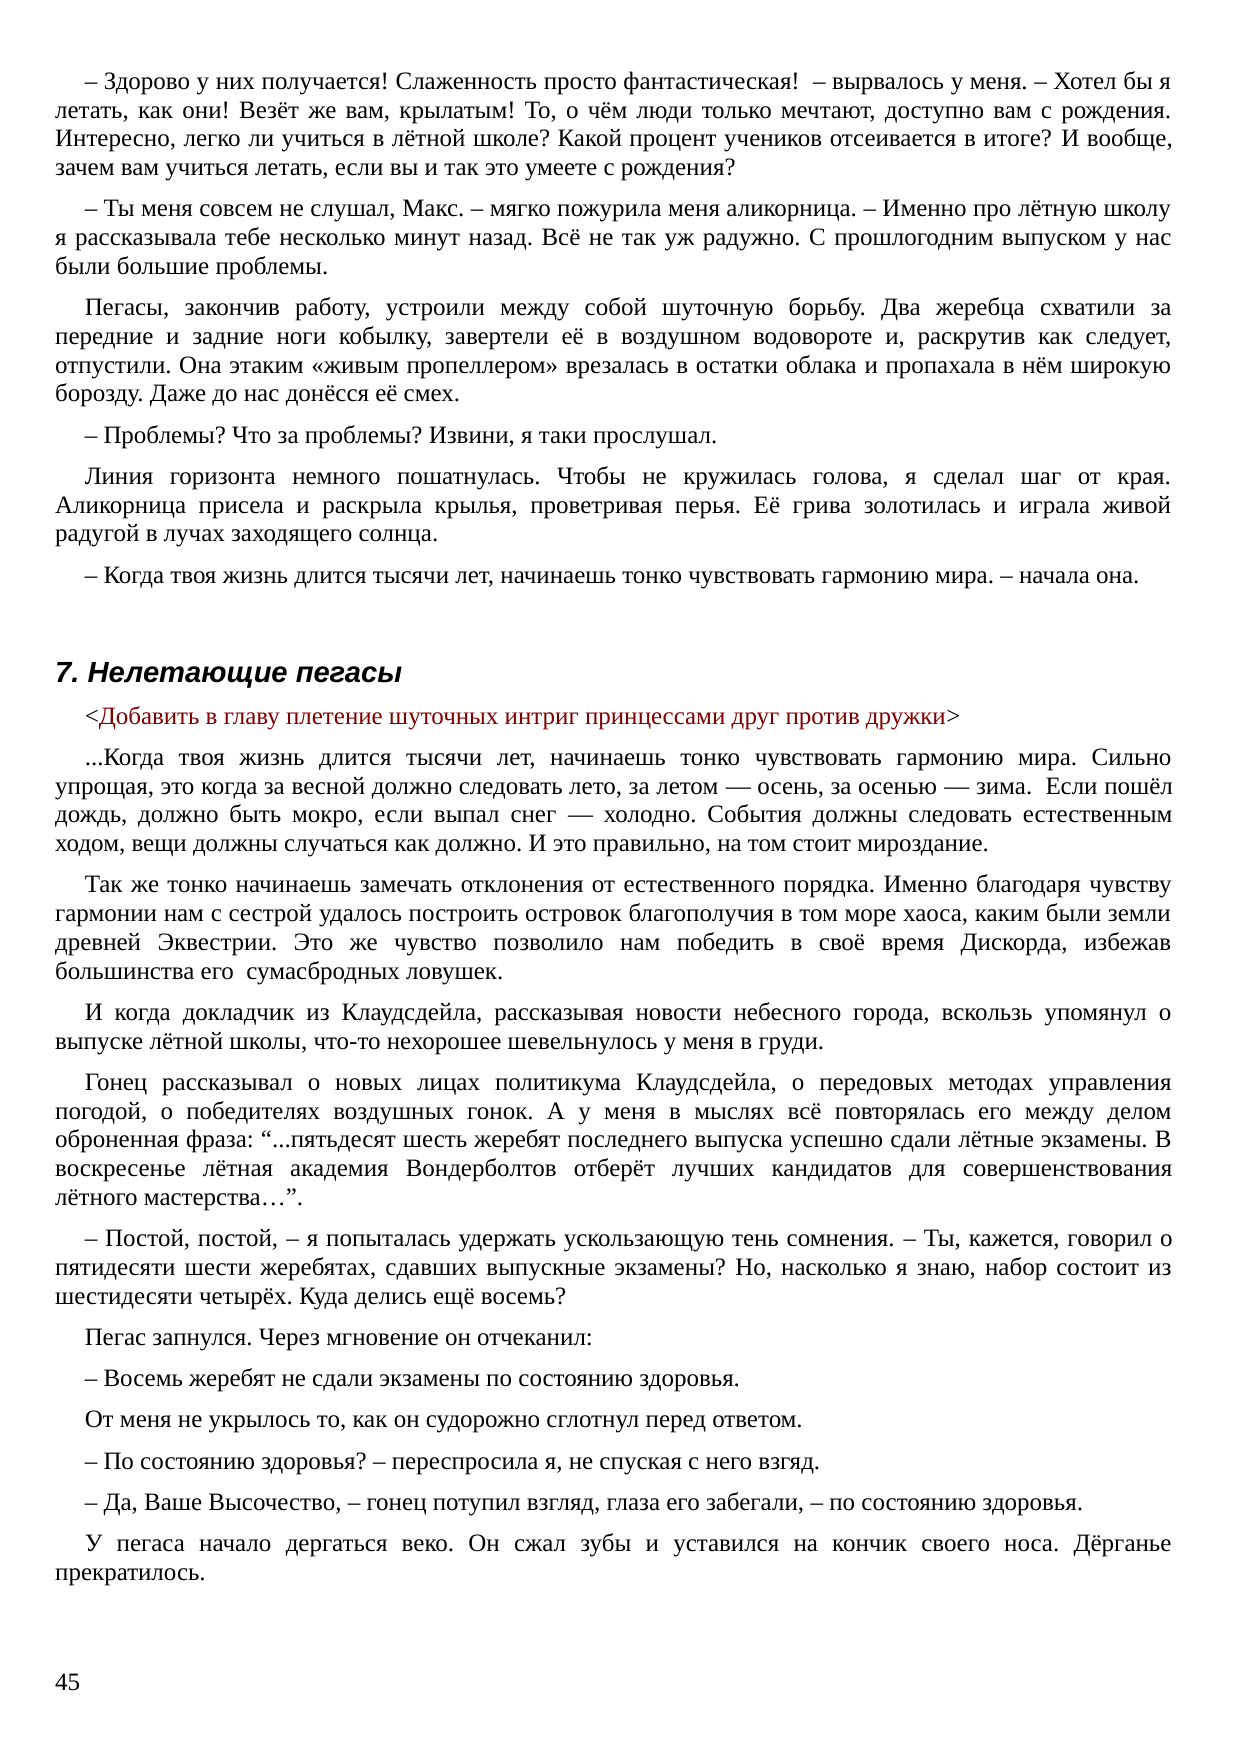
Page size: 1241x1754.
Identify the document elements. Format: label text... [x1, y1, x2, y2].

text Гонец рассказывал о новых лицах политикума Клаудсдейла, о передовых методах управления погодой, о победителях воздушных гонок. А у меня в мыслях всё повторялась его между делом оброненная фраза: “...пятьдесят шесть жеребят последнего выпуска успешно сдали лётные экзамены. В воскресенье лётная академия Вондерболтов отберёт лучших кандидатов для совершенствования лётного мастерства…”. [55, 1067, 1173, 1211]
text У пегаса начало дергаться веко. Он сжал зубы и уставился на кончик своего носа. Дёрганье прекратилось. [55, 1528, 1173, 1586]
text – Ты меня совсем не слушал, Макс. – мягко пожурила меня аликорница. – Именно про лётную школу я рассказывала тебе несколько минут назад. Всё не так уж радужно. С прошлогодним выпуском у нас были большие проблемы. [55, 193, 1173, 280]
text <Добавить в главу плетение шуточных интриг принцессами друг против дружки> [55, 701, 1173, 729]
text От меня не укрылось то, как он судорожно сглотнул перед ответом. [55, 1404, 1173, 1433]
text – Да, Ваше Высочество, – гонец потупил взгляд, глаза его забегали, – по состоянию здоровья. [55, 1487, 1173, 1516]
text – Проблемы? Что за проблемы? Извини, я таки прослушал. [55, 420, 1173, 448]
text – Восемь жеребят не сдали экзамены по состоянию здоровья. [55, 1363, 1173, 1392]
subtitle 7. Нелетающие пегасы [55, 655, 1173, 688]
text Пегас запнулся. Через мгновение он отчеканил: [55, 1322, 1173, 1351]
text – По состоянию здоровья? – переспросила я, не спуская с него взгяд. [55, 1446, 1173, 1474]
text – Постой, постой, – я попыталась удержать ускользающую тень сомнения. – Ты, кажется, говорил о пятидесяти шести жеребятах, сдавших выпускные экзамены? Но, насколько я знаю, набор состоит из шестидесяти четырёх. Куда делись ещё восемь? [55, 1223, 1173, 1309]
text ...Когда твоя жизнь длится тысячи лет, начинаешь тонко чувствовать гармонию мира. Сильно упрощая, это когда за весной должно следовать лето, за летом — осень, за осенью — зима. Если пошёл дождь, должно быть мокро, если выпал снег — холодно. События должны следовать естественным ходом, вещи должны случаться как должно. И это правильно, на том стоит мироздание. [55, 742, 1173, 857]
text Пегасы, закончив работу, устроили между собой шуточную борьбу. Два жеребца схватили за передние и задние ноги кобылку, завертели её в воздушном водовороте и, раскрутив как следует, отпустили. Она этаким «живым пропеллером» врезалась в остатки облака и пропахала в нём широкую борозду. Даже до нас донёсся её смех. [55, 292, 1173, 407]
text Линия горизонта немного пошатнулась. Чтобы не кружилась голова, я сделал шаг от края. Аликорница присела и раскрыла крылья, проветривая перья. Её грива золотилась и играла живой радугой в лучах заходящего солнца. [55, 461, 1173, 547]
text – Когда твоя жизнь длится тысячи лет, начинаешь тонко чувствовать гармонию мира. – начала она. [55, 560, 1173, 588]
text И когда докладчик из Клаудсдейла, рассказывая новости небесного города, вскользь упомянул о выпуске лётной школы, что-то нехорошее шевельнулось у меня в груди. [55, 997, 1173, 1054]
text – Здорово у них получается! Слаженность просто фантастическая! – вырвалось у меня. – Хотел бы я летать, как они! Везёт же вам, крылатым! То, о чём люди только мечтают, доступно вам с рождения. Интересно, легко ли учиться в лётной школе? Какой процент учеников отсеивается в итоге? И вообще, зачем вам учиться летать, если вы и так это умеете с рождения? [55, 66, 1173, 181]
text Так же тонко начинаешь замечать отклонения от естественного порядка. Именно благодаря чувству гармонии нам с сестрой удалось построить островок благополучия в том море хаоса, каким были земли древней Эквестрии. Это же чувство позволило нам победить в своё время Дискорда, избежав большинства его сумасбродных ловушек. [55, 869, 1173, 984]
